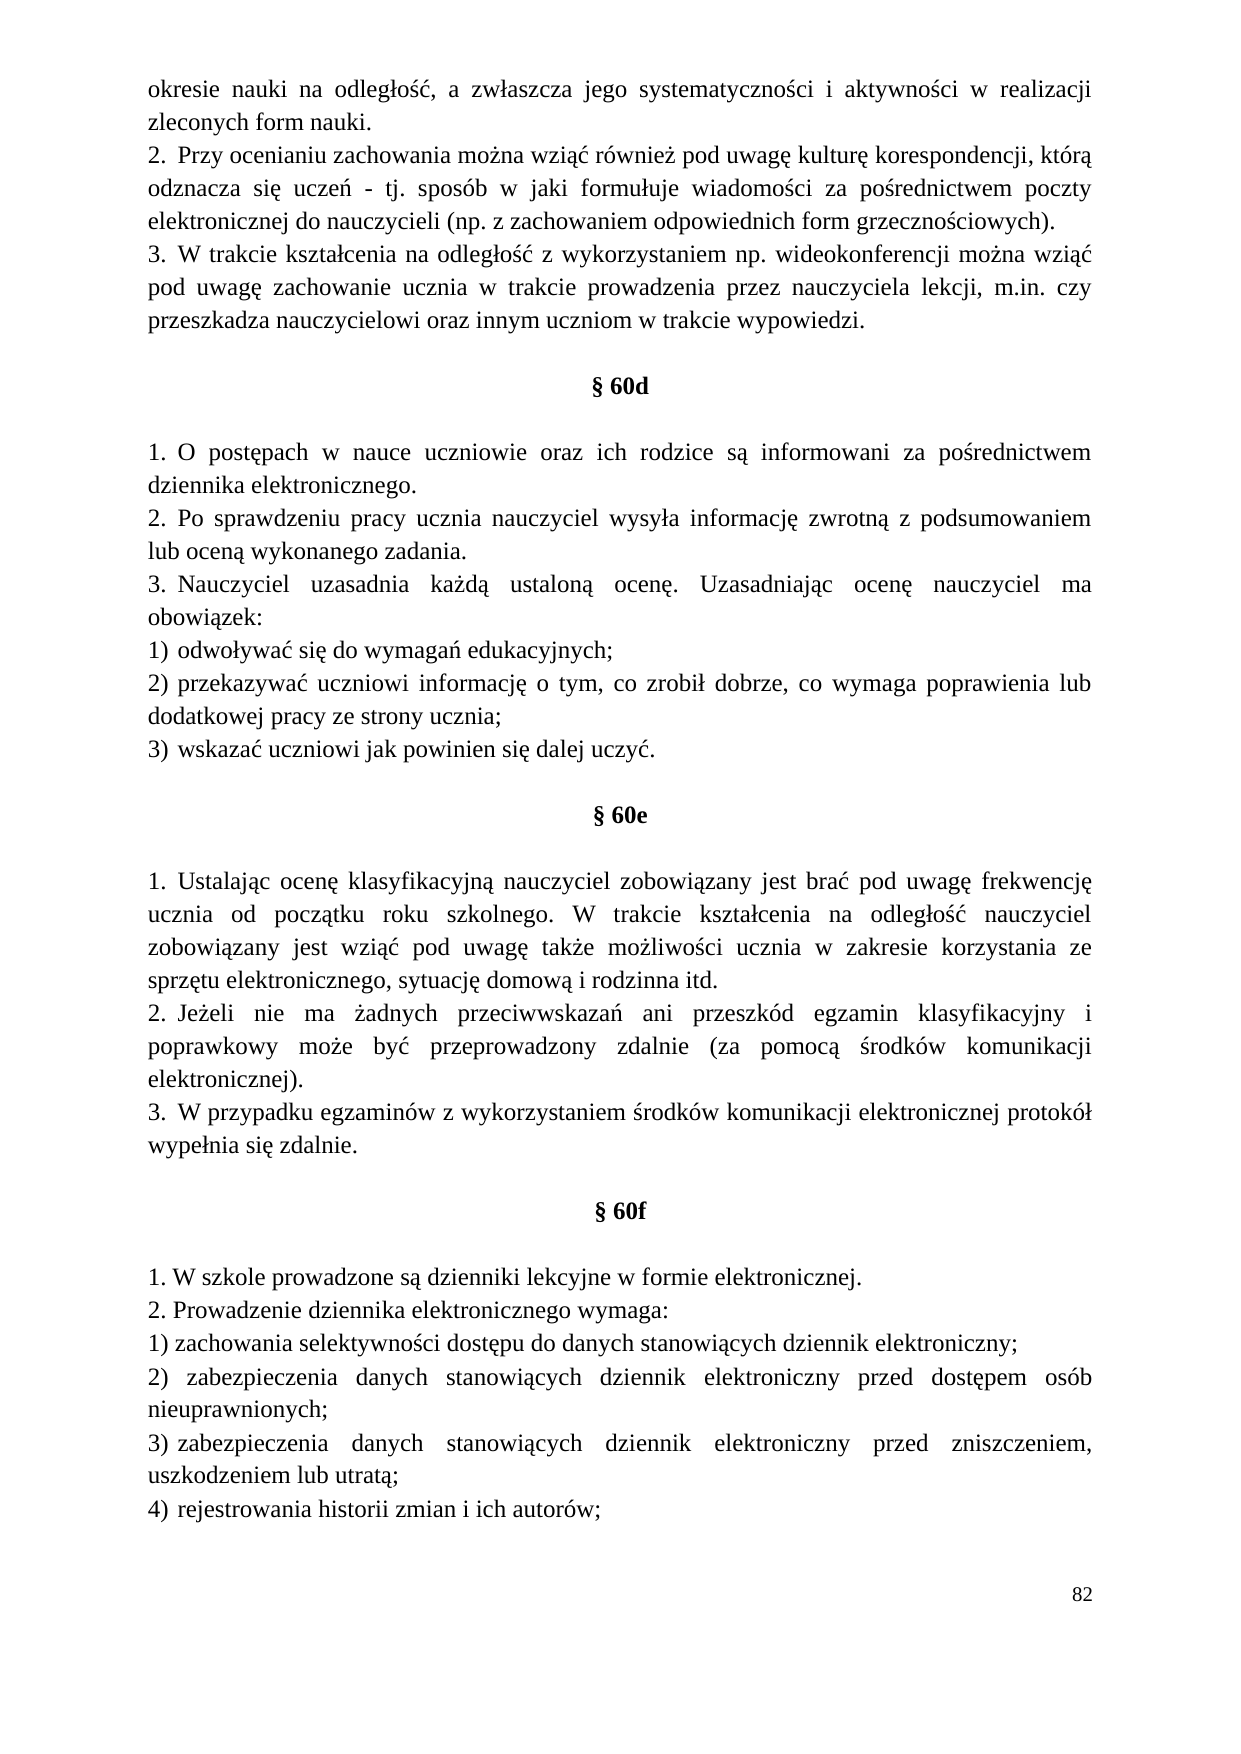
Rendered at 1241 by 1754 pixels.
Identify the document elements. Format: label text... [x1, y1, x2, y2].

text 1) odwoływać się do wymagań edukacyjnych; [148, 635, 1093, 664]
text 1. O postępach w nauce uczniowie oraz ich rodzice są informowani za pośrednictwem dziennika elektronicznego. [148, 437, 1093, 499]
text 4) rejestrowania historii zmian i ich autorów; [148, 1494, 1093, 1522]
text 3. W przypadku egzaminów z wykorzystaniem środków komunikacji elektronicznej protokół wypełnia się zdalnie. [148, 1097, 1093, 1159]
text 2) zabezpieczenia danych stanowiących dziennik elektroniczny przed dostępem osób nieuprawnionych; [148, 1362, 1093, 1423]
text 2) przekazywać uczniowi informację o tym, co zrobił dobrze, co wymaga poprawienia lub dodatkowej pracy ze strony ucznia; [148, 668, 1093, 730]
text 2. Jeżeli nie ma żadnych przeciwwskazań ani przeszkód egzamin klasyfikacyjny i poprawkowy może być przeprowadzony zdalnie (za pomocą środków komunikacji elektronicznej). [148, 998, 1093, 1093]
text 1) zachowania selektywności dostępu do danych stanowiących dziennik elektroniczny; [148, 1328, 1093, 1357]
text 3. Nauczyciel uzasadnia każdą ustaloną ocenę. Uzasadniając ocenę nauczyciel ma obowiązek: [148, 569, 1093, 631]
text 3) wskazać uczniowi jak powinien się dalej uczyć. [148, 734, 1093, 763]
text 2. Po sprawdzeniu pracy ucznia nauczyciel wysyła informację zwrotną z podsumowaniem lub oceną wykonanego zadania. [148, 503, 1093, 565]
text § 60f [148, 1196, 1093, 1225]
text 3) zabezpieczenia danych stanowiących dziennik elektroniczny przed zniszczeniem, uszkodzeniem lub utratą; [148, 1428, 1093, 1489]
text § 60e [148, 800, 1093, 829]
text okresie nauki na odległość, a zwłaszcza jego systematyczności i aktywności w realizacji zleconych form nauki. [148, 74, 1093, 136]
text 3. W trakcie kształcenia na odległość z wykorzystaniem np. wideokonferencji można wziąć pod uwagę zachowanie ucznia w trakcie prowadzenia przez nauczyciela lekcji, m.in. czy przeszkadza nauczycielowi oraz innym uczniom w trakcie wypowiedzi. [148, 239, 1093, 334]
text § 60d [148, 371, 1093, 400]
text 1. W szkole prowadzone są dzienniki lekcyjne w formie elektronicznej. [148, 1262, 1093, 1291]
text 2. Prowadzenie dziennika elektronicznego wymaga: [148, 1296, 1093, 1324]
text 2. Przy ocenianiu zachowania można wziąć również pod uwagę kulturę korespondencji, którą odznacza się uczeń - tj. sposób w jaki formułuje wiadomości za pośrednictwem poczty elektronicznej do nauczycieli (np. z zachowaniem odpowiednich form grzecznościowych). [148, 140, 1093, 234]
text 1. Ustalając ocenę klasyfikacyjną nauczyciel zobowiązany jest brać pod uwagę frekwencję ucznia od początku roku szkolnego. W trakcie kształcenia na odległość nauczyciel zobowiązany jest wziąć pod uwagę także możliwości ucznia w zakresie korzystania ze sprzętu elektronicznego, sytuację domową i rodzinna itd. [148, 866, 1093, 994]
